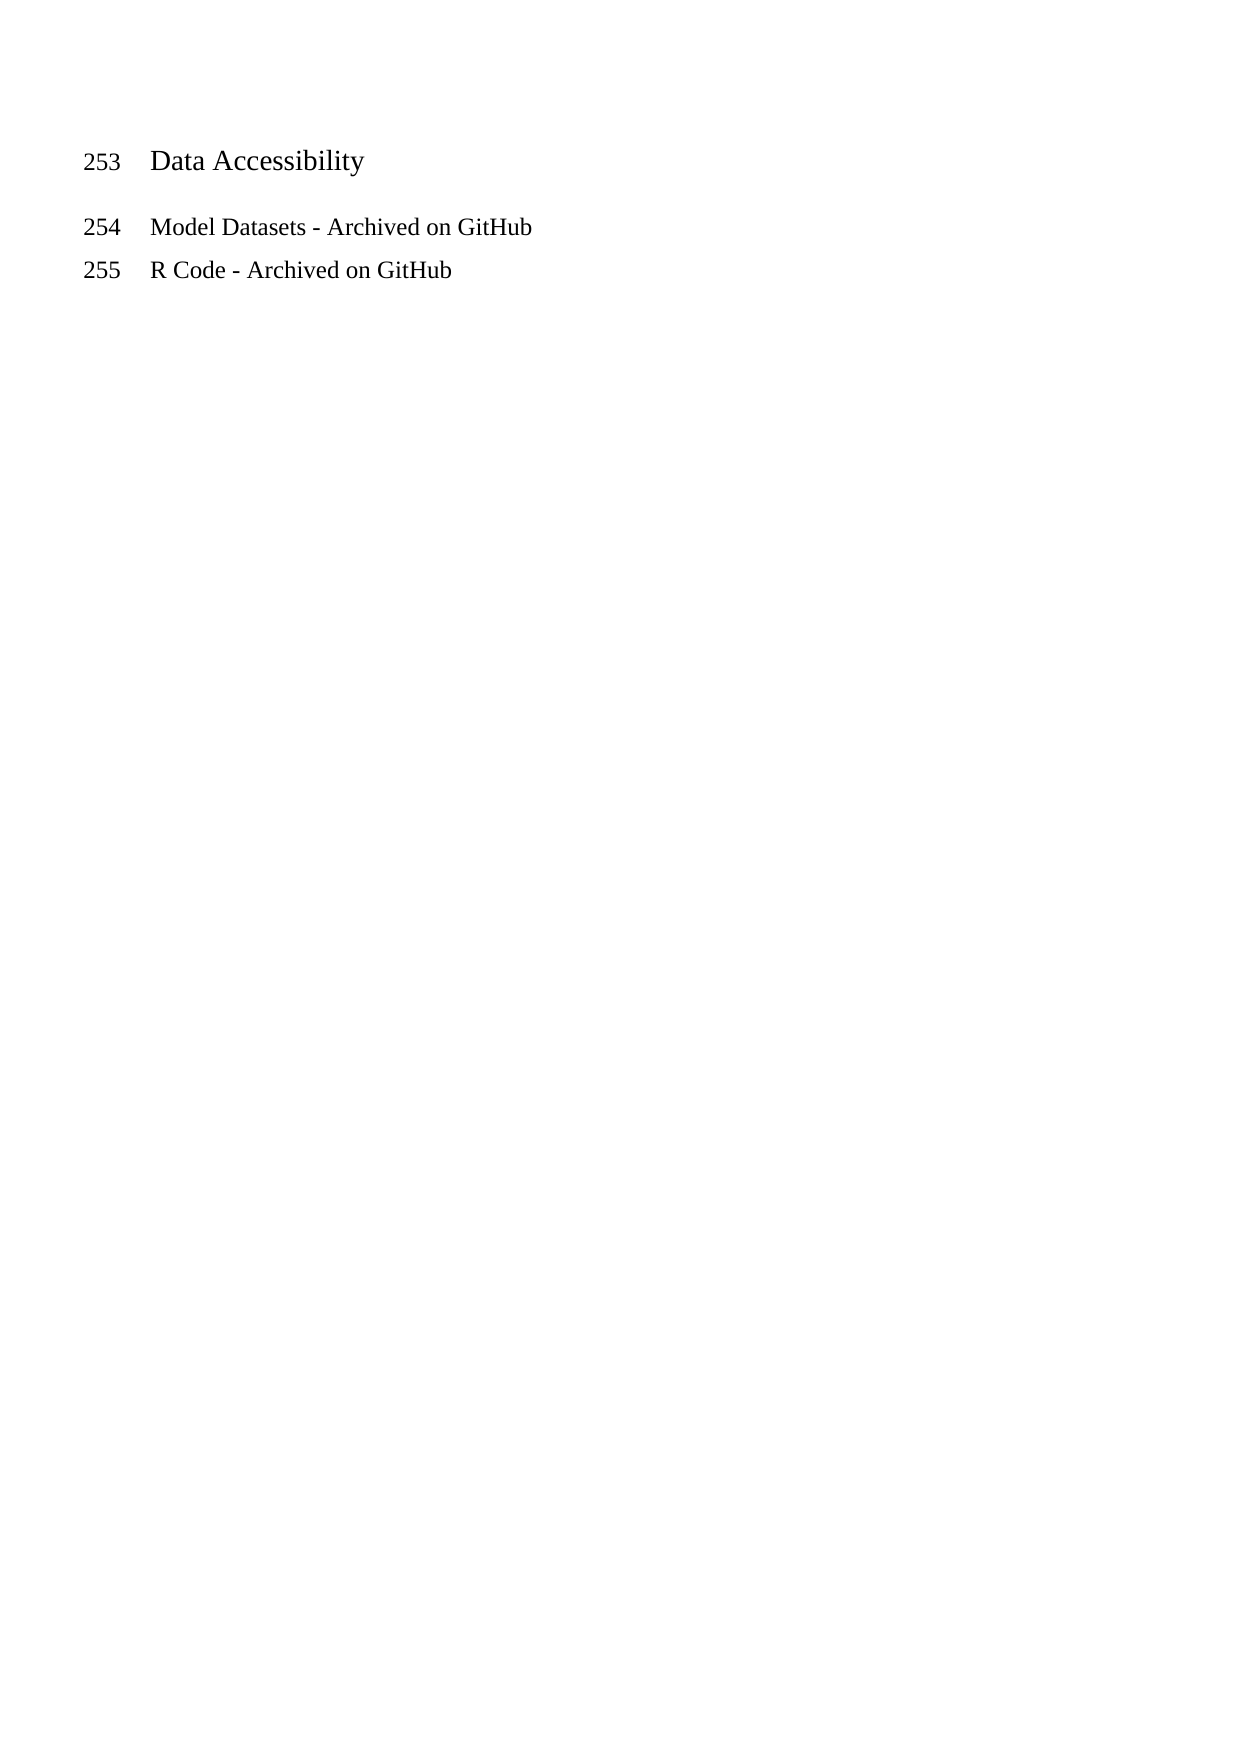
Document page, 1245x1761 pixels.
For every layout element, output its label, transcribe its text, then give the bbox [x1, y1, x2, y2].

subtitle Data Accessibility [150, 143, 1095, 177]
text R Code - Archived on GitHub [150, 255, 1095, 284]
text Model Datasets - Archived on GitHub [150, 212, 1095, 241]
